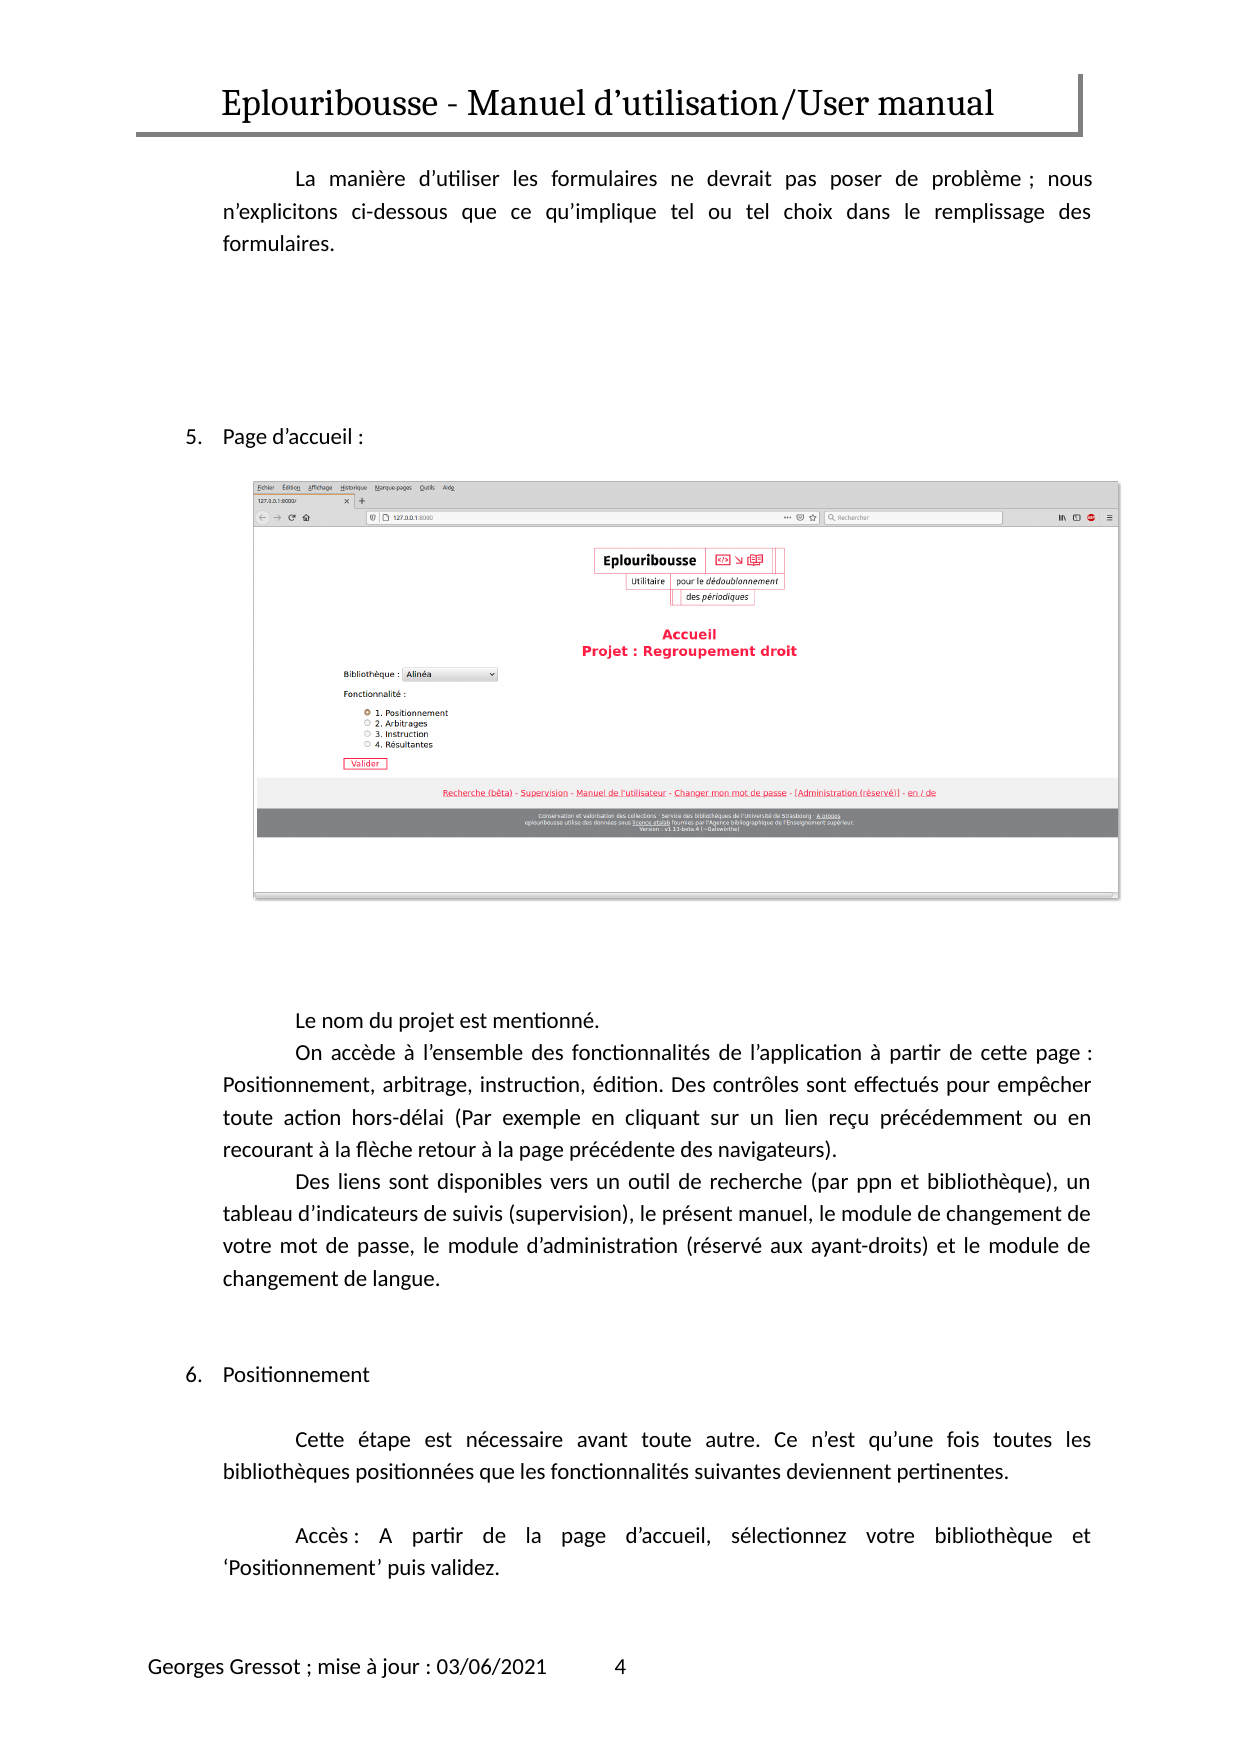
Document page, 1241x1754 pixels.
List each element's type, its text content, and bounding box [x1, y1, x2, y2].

picture [251, 479, 1122, 902]
list Page d’accueil : [185, 422, 1093, 450]
list On accède à l’ensemble des fonctionnalités de l’application à partir de cette page : Positionnement, arbitrage, instruction, édition. Des contrôles sont effectués pour empêcher toute action hors-délai (Par exemple en cliquant sur un lien reçu précédemment ou en recourant à la flèche retour à la page précédente des navigateurs). [223, 1038, 1093, 1163]
list Des liens sont disponibles vers un outil de recherche (par ppn et bibliothèque), un tableau d’indicateurs de suivis (supervision), le présent manuel, le module de changement de votre mot de passe, le module d’administration (réservé aux ayant-droits) et le module de changement de langue. [223, 1167, 1093, 1292]
list Cette étape est nécessaire avant toute autre. Ce n’est qu’une fois toutes les bibliothèques positionnées que les fonctionnalités suivantes deviennent pertinentes. [223, 1425, 1093, 1485]
list La manière d’utiliser les formulaires ne devrait pas poser de problème ; nous n’explicitons ci-dessous que ce qu’implique tel ou tel choix dans le remplissage des formulaires. [223, 164, 1093, 257]
list Le nom du projet est mentionné. [223, 1006, 1093, 1034]
list Accès : A partir de la page d’accueil, sélectionnez votre bibliothèque et ‘Positionnement’ puis validez. [223, 1521, 1093, 1581]
list Positionnement [185, 1360, 1093, 1388]
